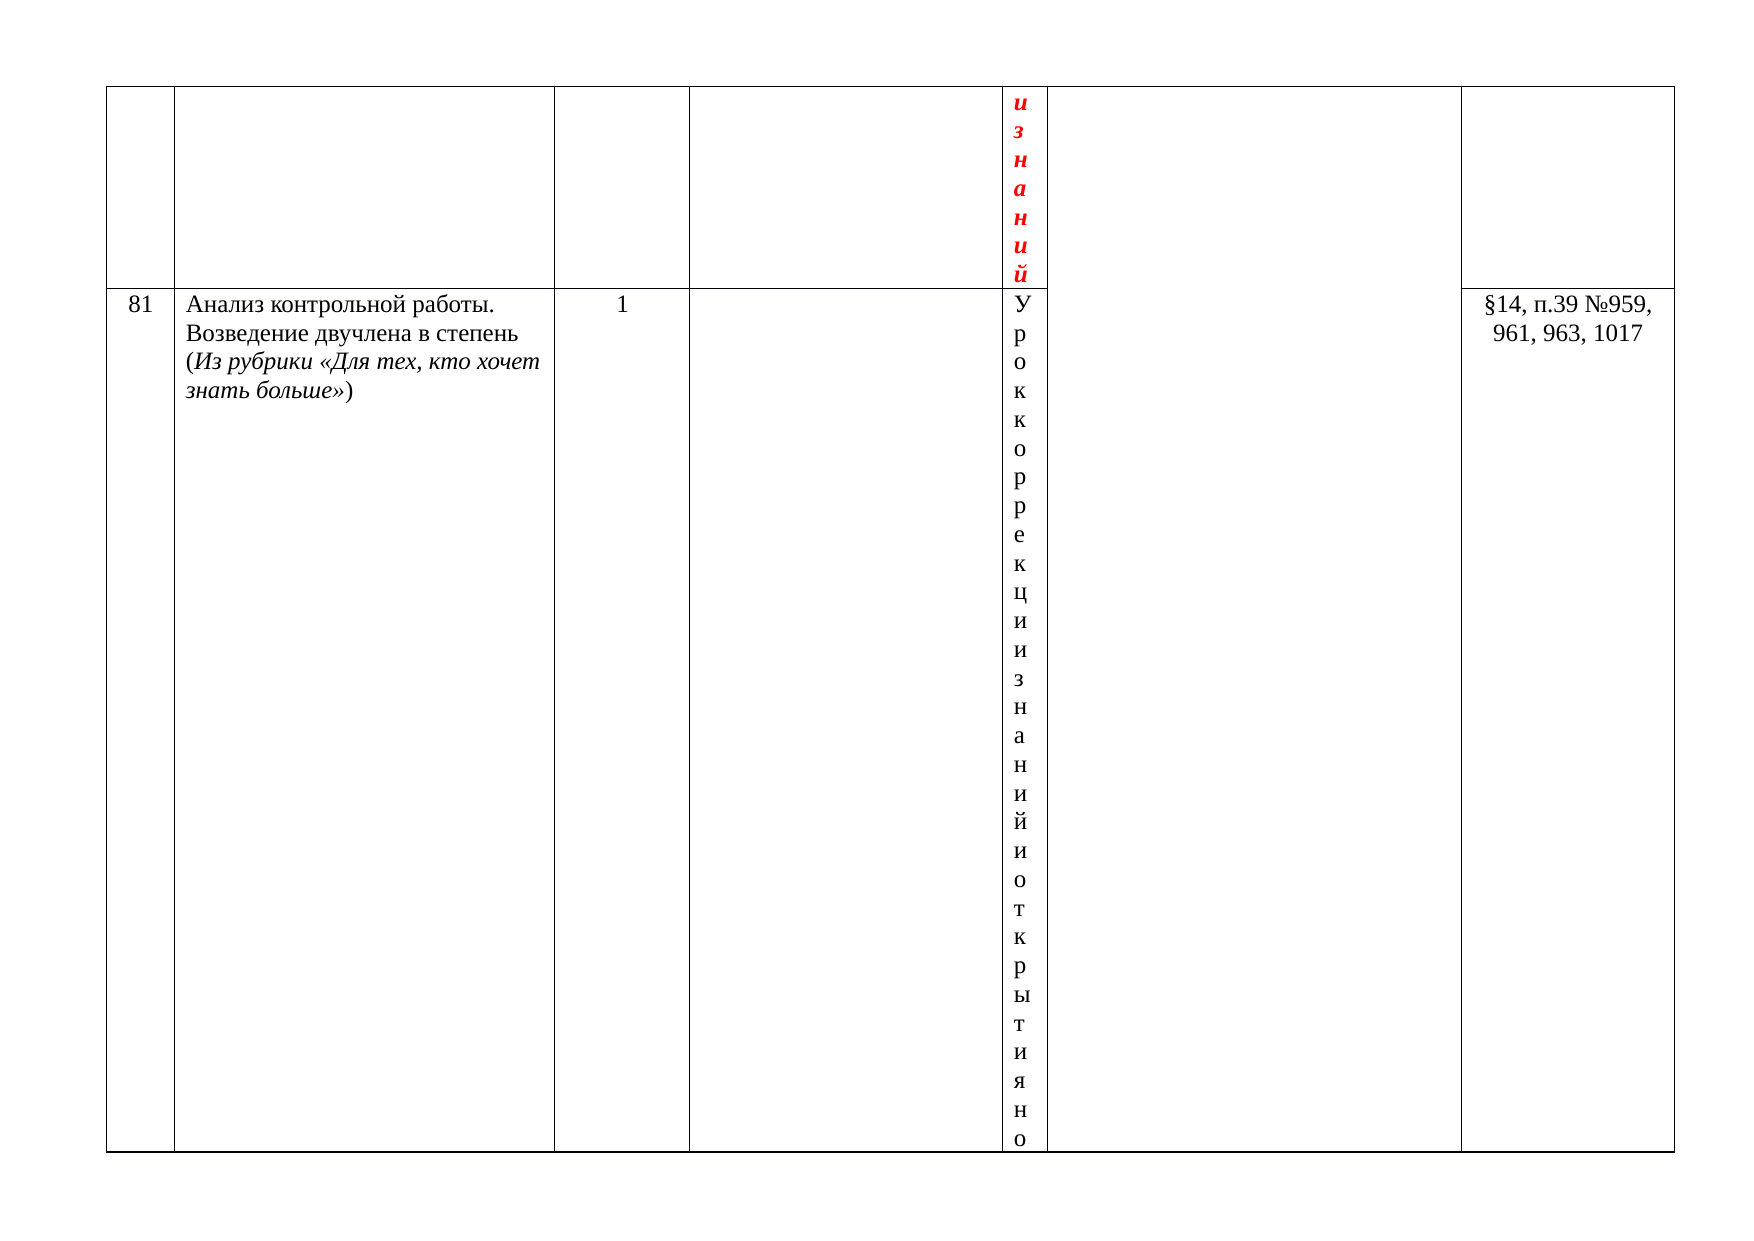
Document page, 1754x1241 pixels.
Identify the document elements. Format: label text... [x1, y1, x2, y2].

table_cell 81 [107, 289, 174, 1151]
table_cell [555, 87, 689, 288]
table_cell §14, п.39 №959, 961, 963, 1017 [1462, 289, 1674, 1151]
table_cell [1462, 87, 1674, 288]
table_cell и знаний [1003, 87, 1047, 288]
table_cell [175, 87, 554, 288]
table_cell [107, 87, 174, 288]
table_cell 1 [555, 289, 689, 1151]
table_cell [1048, 87, 1461, 1151]
table_cell Анализ контрольной работы. Возведение двучлена в степень (Из рубрики «Для тех, кто хочет знать больше») [175, 289, 554, 1151]
table_cell [690, 87, 1002, 288]
table_cell Урок коррекции знаний и открытия но [1003, 289, 1047, 1151]
table_cell [690, 289, 1002, 1151]
